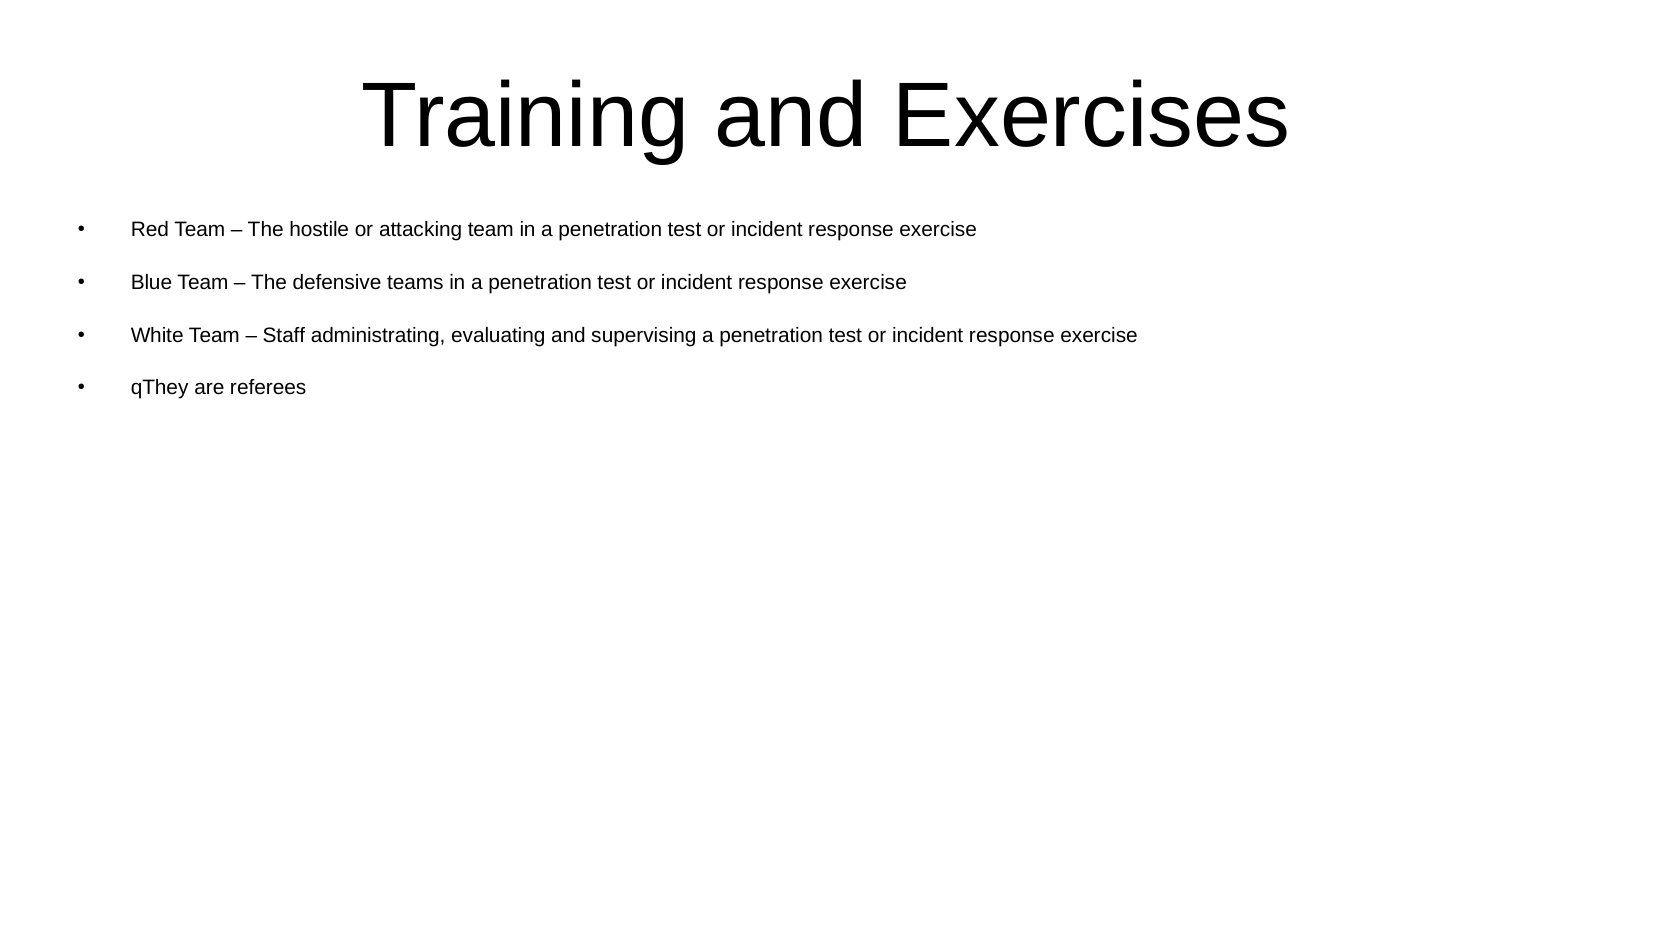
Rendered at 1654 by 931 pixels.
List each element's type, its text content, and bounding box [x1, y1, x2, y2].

list Red Team – The hostile or attacking team in a penetration test or incident response exercise Blue Team – The defensive teams in a penetration test or incident response exercise White Team – Staff administrating, evaluating and supervising a penetration test or incident response exercise qThey are referees [60, 217, 1571, 886]
title Training and Exercises [82, 37, 1571, 193]
